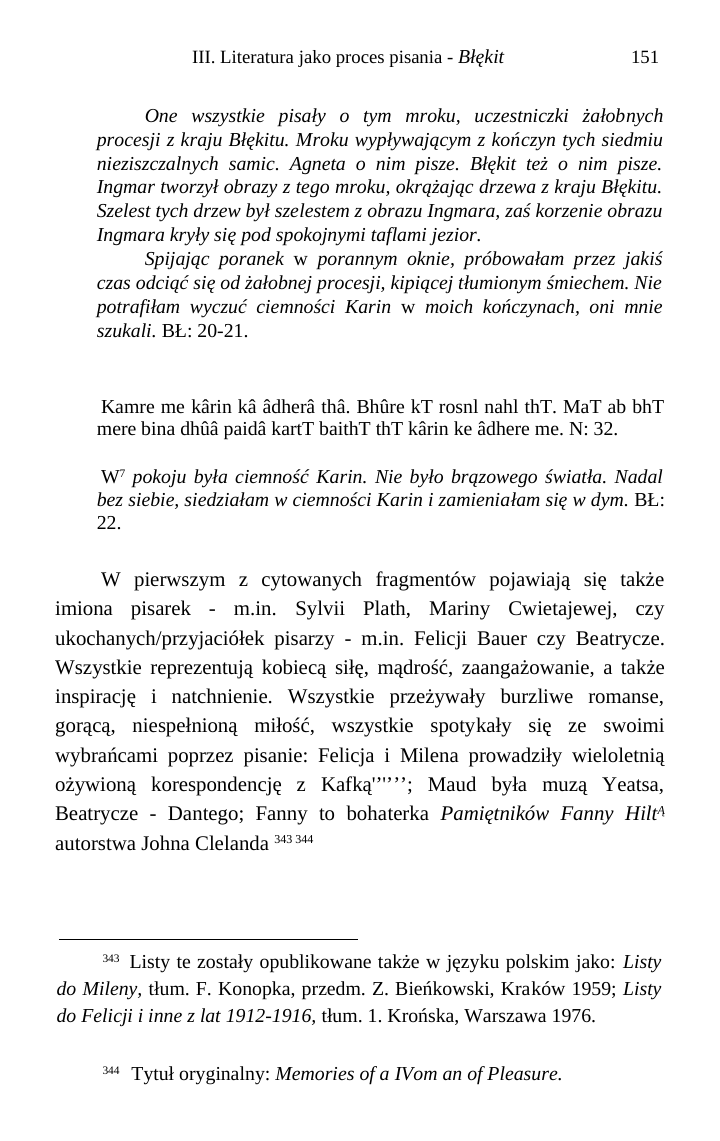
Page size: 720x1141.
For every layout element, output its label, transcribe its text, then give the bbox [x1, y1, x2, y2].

text Kamre me kârin kâ âdherâ thâ. Bhûre kT rosnl nahl thT. MaT ab bhT mere bina dhûâ paidâ kartT baithT thT kârin ke âdhere me. N: 32. [97, 394, 665, 440]
text 343 Listy te zostały opublikowane także w języku polskim jako: Listy do Mileny, tłum. F. Konopka, przedm. Z. Bieńkowski, Kra­ków 1959; Listy do Felicji i inne z lat 1912-1916, tłum. 1. Krońska, Warszawa 1976. [56, 950, 663, 1027]
text W pierwszym z cytowanych fragmentów pojawiają się także imiona pisarek - m.in. Sylvii Plath, Mariny Cwietajewej, czy ukochanych/przyjaciółek pisarzy - m.in. Felicji Bauer czy Be­atrycze. Wszystkie reprezentują kobiecą siłę, mądrość, zaanga­żowanie, a także inspirację i natchnienie. Wszystkie przeżywały burzliwe romanse, gorącą, niespełnioną miłość, wszystkie spoty­kały się ze swoimi wybrańcami poprzez pisanie: Felicja i Milena prowadziły wieloletnią ożywioną korespondencję z Kafką'’'’’’; Maud była muzą Yeatsa, Beatrycze - Dantego; Fanny to boha­terka Pamiętników Fanny HiltĄ autorstwa Johna Clelanda 343 344 [55, 567, 665, 854]
text Spijając poranek w porannym oknie, próbowałam przez jakiś czas odciąć się od żałobnej procesji, kipiącej tłumionym śmiechem. Nie potrafiłam wyczuć ciemności Karin w moich kończynach, oni mnie szukali. BŁ: 20-21. [97, 247, 665, 341]
text One wszystkie pisały o tym mroku, uczestniczki żałob­nych procesji z kraju Błękitu. Mroku wypływającym z koń­czyn tych siedmiu nieziszczalnych samic. Agneta o nim pisze. Błękit też o nim pisze. Ingmar tworzył obrazy z tego mroku, okrążając drzewa z kraju Błękitu. Szelest tych drzew był sze­lestem z obrazu Ingmara, zaś korzenie obrazu Ingmara kryły się pod spokojnymi taflami jezior. [97, 104, 665, 246]
text III. Literatura jako proces pisania - Błękit [192, 45, 526, 68]
text 344 Tytuł oryginalny: Memories of a IVom an of Pleasure. [56, 1062, 663, 1085]
text W7 pokoju była ciemność Karin. Nie było brązowego światła. Nadal bez siebie, siedziałam w ciemności Karin i zamienia­łam się w dym. BŁ: 22. [97, 465, 665, 534]
text 151 [631, 46, 659, 67]
